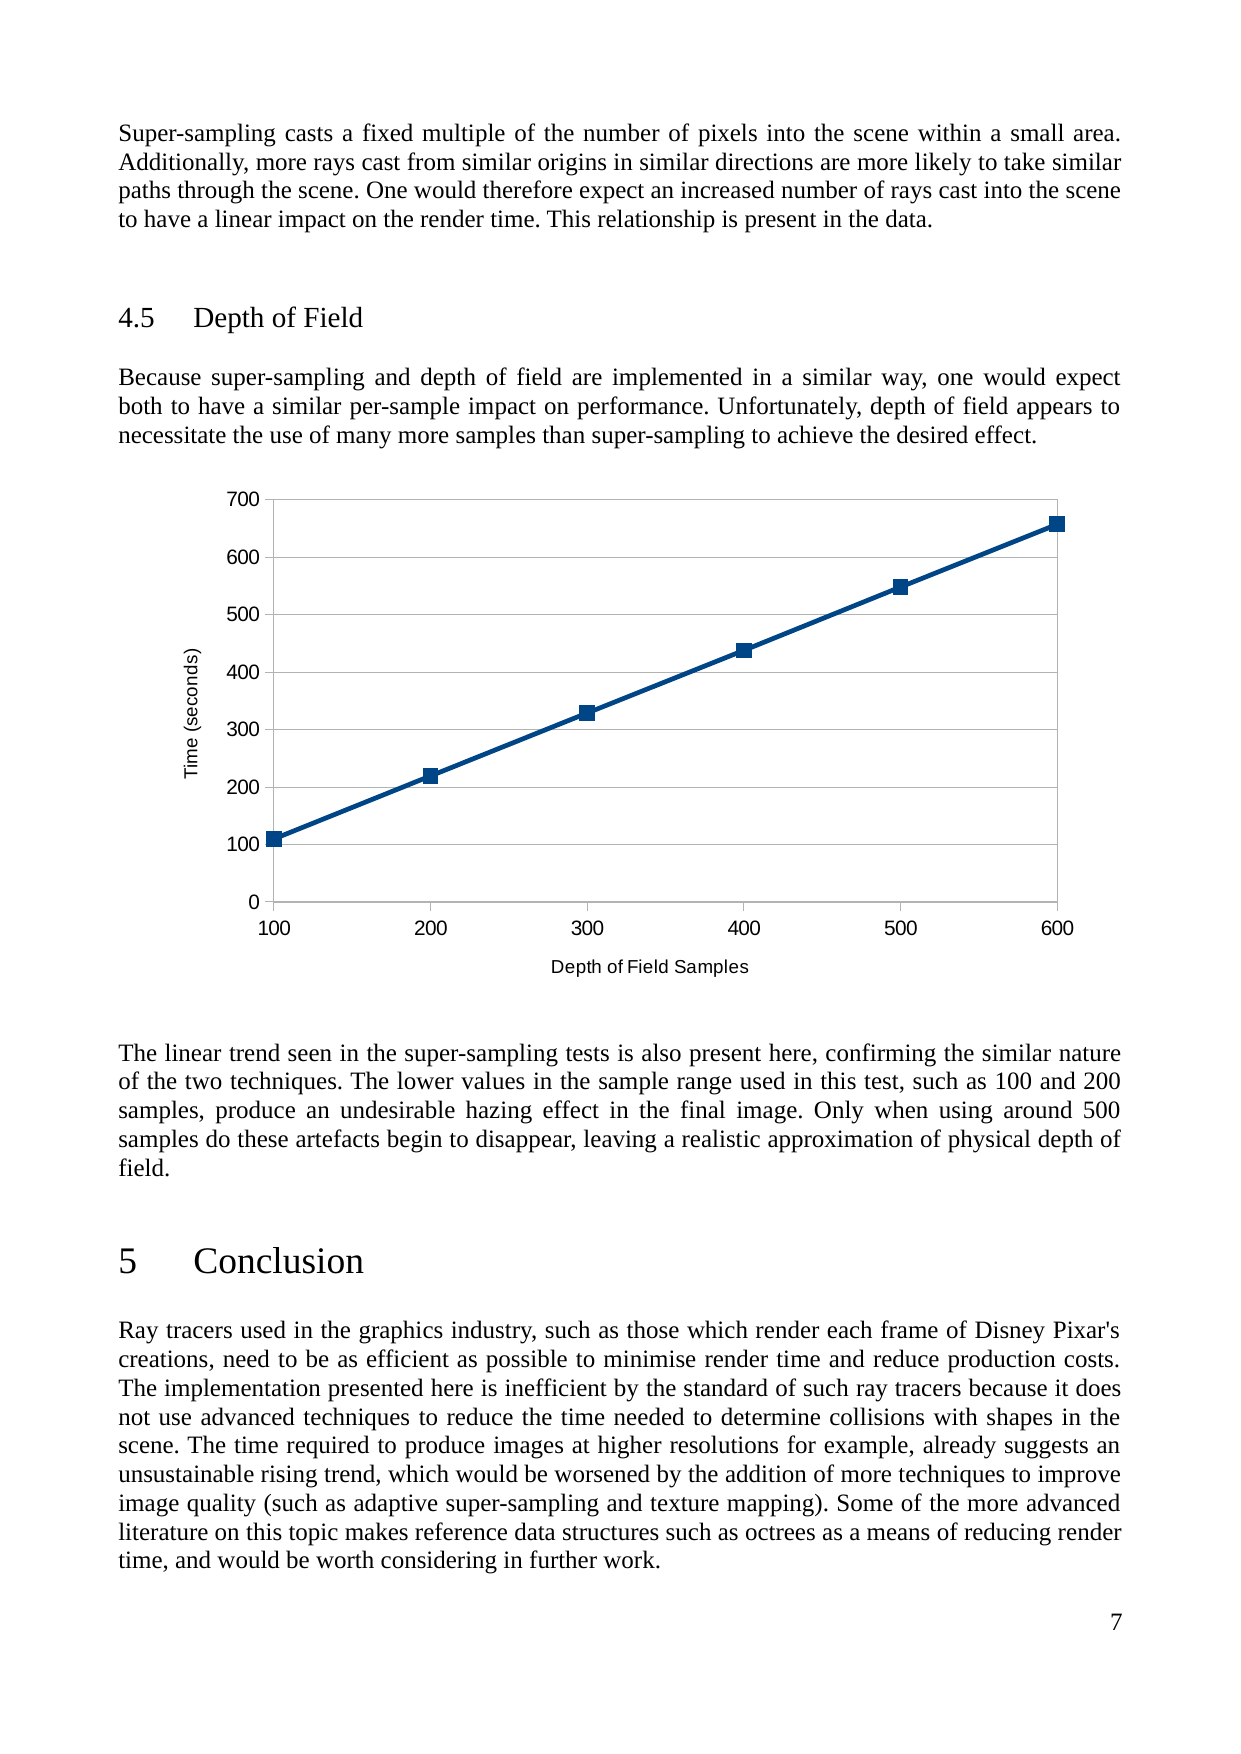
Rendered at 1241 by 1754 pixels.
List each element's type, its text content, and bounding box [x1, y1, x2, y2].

text Super-sampling casts a fixed multiple of the number of pixels into the scene within a small area. Additionally, more rays cast from similar origins in similar directions are more likely to take similar paths through the scene. One would therefore expect an increased number of rays cast into the scene to have a linear impact on the render time. This relationship is present in the data. [118, 118, 1122, 233]
text Ray tracers used in the graphics industry, such as those which render each frame of Disney Pixar's creations, need to be as efficient as possible to minimise render time and reduce production costs. The implementation presented here is inefficient by the standard of such ray tracers because it does not use advanced techniques to reduce the time needed to determine collisions with shapes in the scene. The time required to produce images at higher resolutions for example, already suggests an unsustainable rising trend, which would be worsened by the addition of more techniques to improve image quality (such as adaptive super-sampling and texture mapping). Some of the more advanced literature on this topic makes reference data structures such as octrees as a means of reducing render time, and would be worth considering in further work. [118, 1316, 1122, 1574]
text Because super-sampling and depth of field are implemented in a similar way, one would expect both to have a similar per-sample impact on performance. Unfortunately, depth of field appears to necessitate the use of many more samples than super-sampling to achieve the desired effect. [118, 362, 1122, 449]
text 4.5 Depth of Field [118, 300, 1122, 334]
text 5 Conclusion [118, 1239, 1122, 1282]
text The linear trend seen in the super-sampling tests is also present here, confirming the similar nature of the two techniques. The lower values in the sample range used in this test, such as 100 and 200 samples, produce an undesirable hazing effect in the final image. Only when using around 500 samples do these artefacts begin to disappear, leaving a realistic approximation of physical depth of field. [118, 1038, 1122, 1181]
